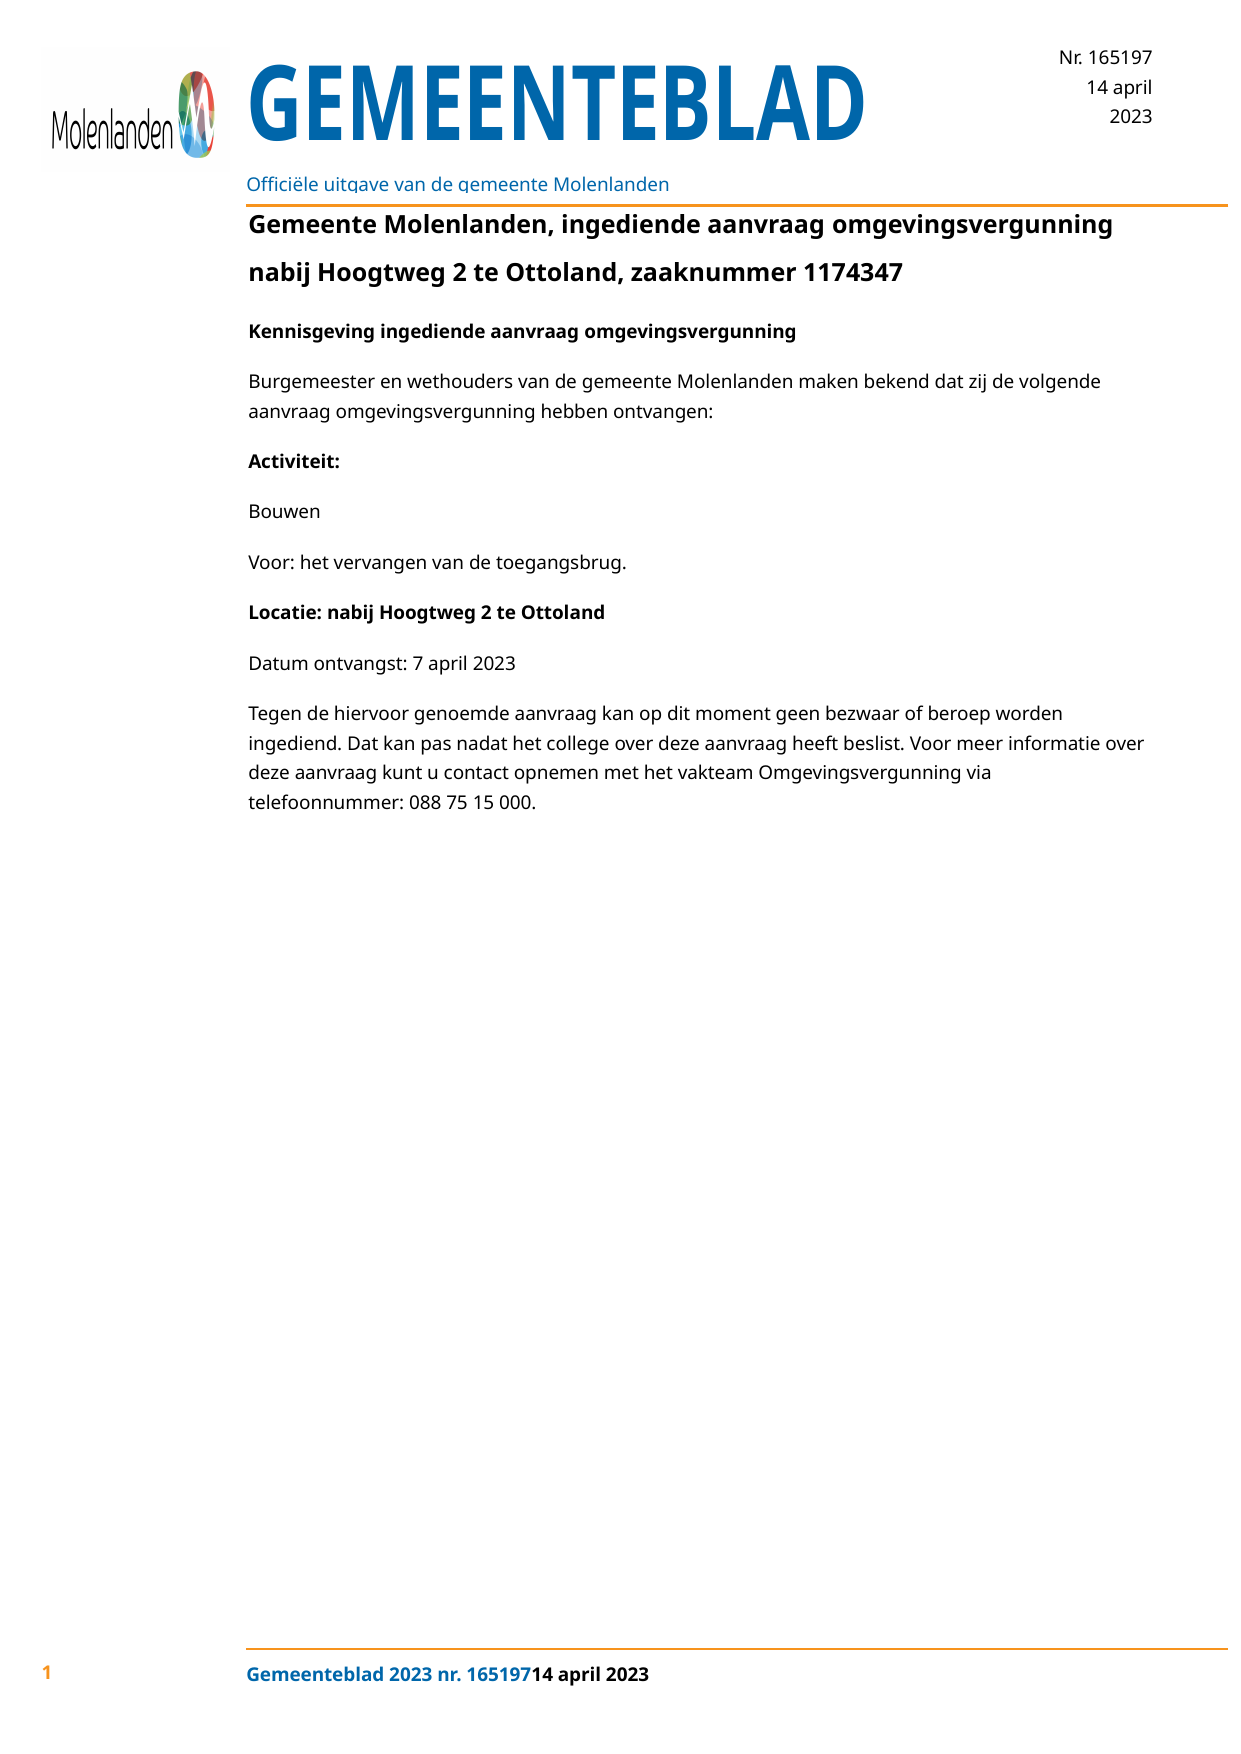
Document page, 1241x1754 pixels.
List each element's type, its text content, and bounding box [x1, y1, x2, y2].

text Kennisgeving ingediende aanvraag omgevingsvergunning [248, 318, 1152, 344]
text Voor: het vervangen van de toegangsbrug. [248, 549, 1152, 575]
text Tegen de hiervoor genoemde aanvraag kan op dit moment geen bezwaar of beroep worden ingediend. Dat kan pas nadat het college over deze aanvraag heeft beslist. Voor meer informatie over deze aanvraag kunt u contact opnemen met het vakteam Omgevingsvergunning via telefoonnummer: 088 75 15 000. [248, 700, 1152, 815]
text Gemeente Molenlanden, ingediende aanvraag omgevingsvergunning nabij Hoogtweg 2 te Ottoland, zaaknummer 1174347 [248, 207, 1152, 288]
picture [41, 47, 231, 172]
text Burgemeester en wethouders van de gemeente Molenlanden maken bekend dat zij de volgende aanvraag omgevingsvergunning hebben ontvangen: [248, 368, 1152, 424]
text Bouwen [248, 499, 1152, 524]
text Activiteit: [248, 448, 1152, 474]
text Datum ontvangst: 7 april 2023 [248, 650, 1152, 676]
text Locatie: nabij Hoogtweg 2 te Ottoland [248, 599, 1152, 625]
